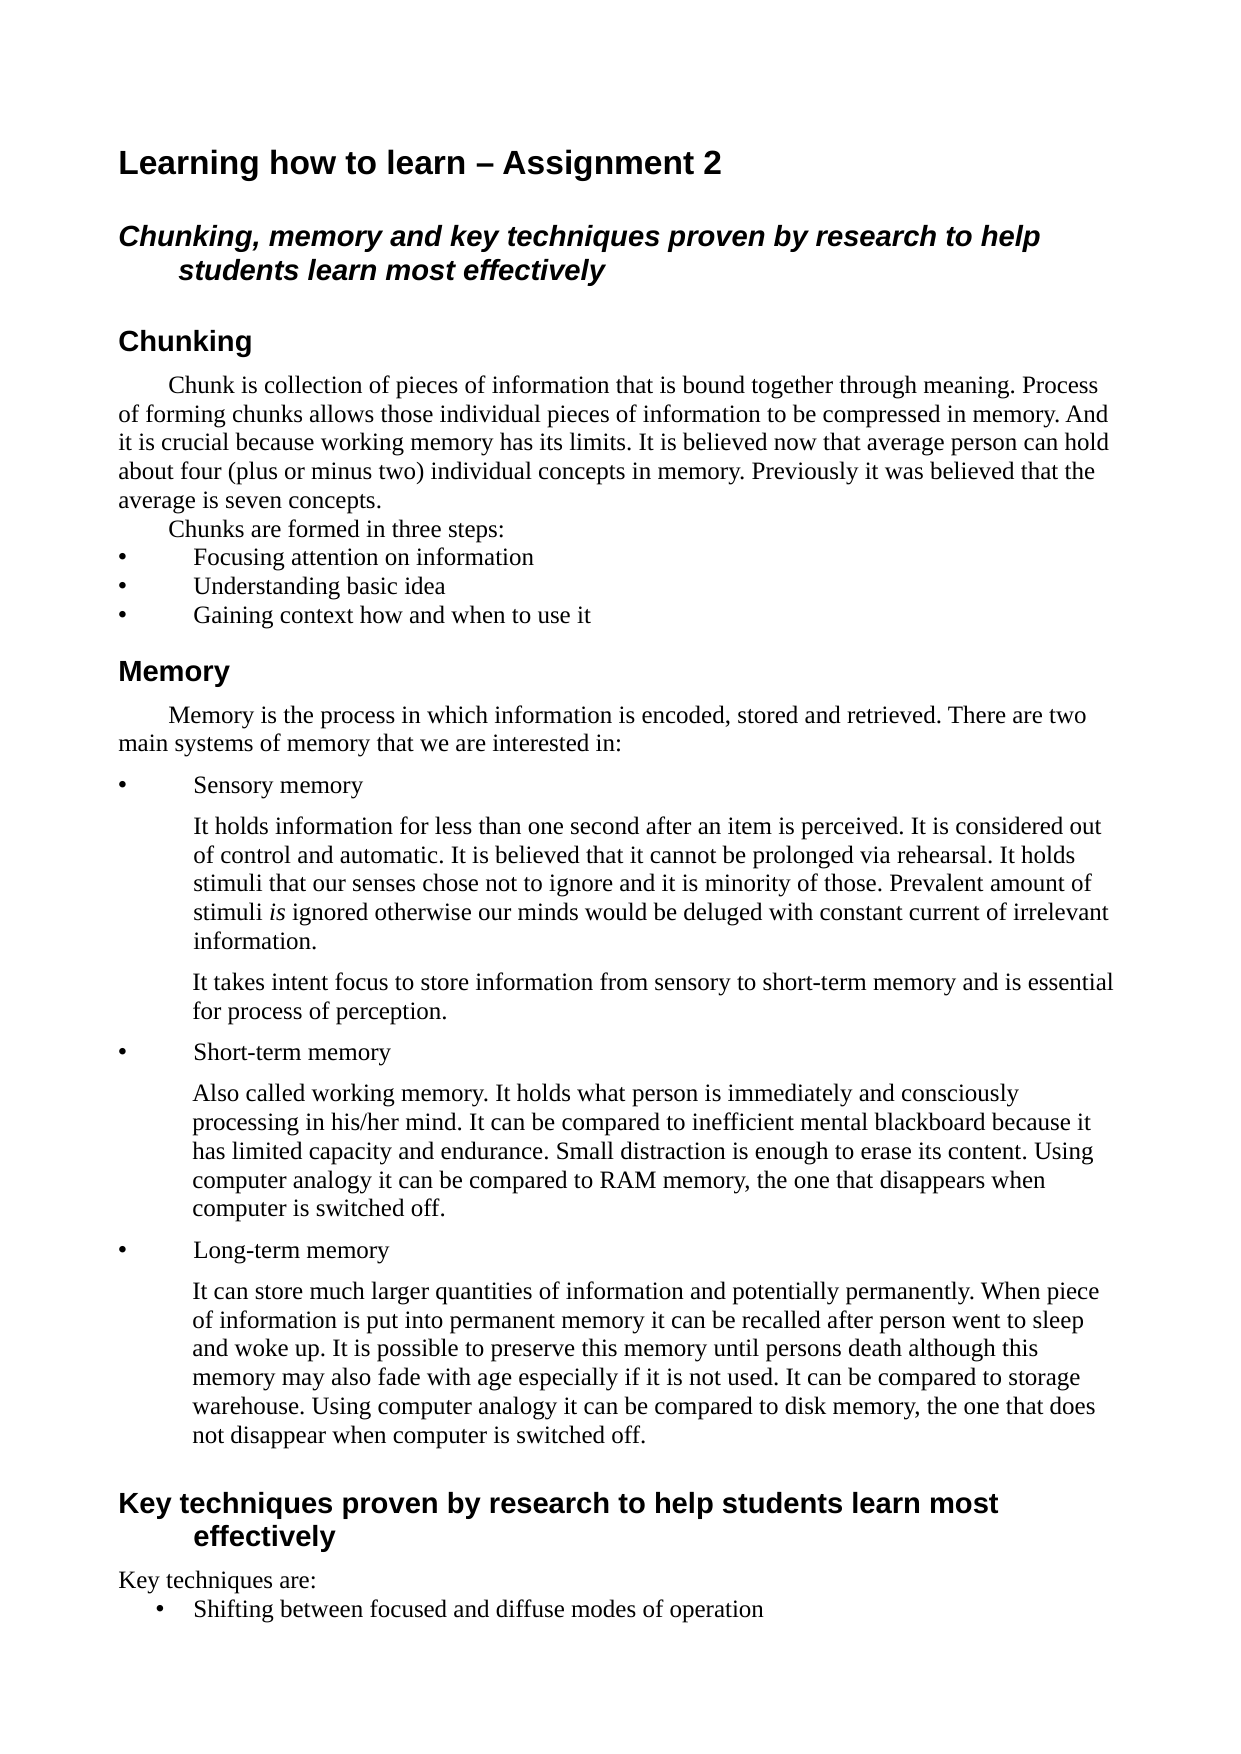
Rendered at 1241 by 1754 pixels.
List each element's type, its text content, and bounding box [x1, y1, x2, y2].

subtitle Chunking, memory and key techniques proven by research to help students learn most effectively [118, 219, 1122, 286]
list Shifting between focused and diffuse modes of operation [156, 1594, 1122, 1623]
list Short-term memory [118, 1037, 1122, 1066]
list Sensory memory [118, 770, 1122, 798]
list It takes intent focus to store information from sensory to short-term memory and is essential for process of perception. [192, 967, 1122, 1025]
subtitle Key techniques proven by research to help students learn most effectively [118, 1486, 1122, 1553]
subtitle Memory [118, 654, 1122, 687]
text Key techniques are: [118, 1566, 1122, 1594]
text Memory is the process in which information is encoded, stored and retrieved. There are two main systems of memory that we are interested in: [118, 700, 1122, 757]
text Chunks are formed in three steps: [118, 514, 1122, 542]
list Focusing attention on information [118, 542, 1122, 571]
text Chunk is collection of pieces of information that is bound together through meaning. Process of forming chunks allows those individual pieces of information to be compressed in memory. And it is crucial because working memory has its limits. It is believed now that average person can hold about four (plus or minus two) individual concepts in memory. Previously it was believed that the average is seven concepts. [118, 370, 1122, 514]
list Gaining context how and when to use it [118, 600, 1122, 629]
list It holds information for less than one second after an item is perceived. It is considered out of control and automatic. It is believed that it cannot be prolonged via rehearsal. It holds stimuli that our senses chose not to ignore and it is minority of those. Prevalent amount of stimuli is ignored otherwise our minds would be deluged with constant current of irrelevant information. [156, 811, 1122, 955]
subtitle Learning how to learn – Assignment 2 [118, 143, 1122, 182]
list Also called working memory. It holds what person is immediately and consciously processing in his/her mind. It can be compared to inefficient mental blackboard because it has limited capacity and endurance. Small distraction is enough to erase its content. Using computer analogy it can be compared to RAM memory, the one that disappears when computer is switched off. [192, 1078, 1122, 1222]
list It can store much larger quantities of information and potentially permanently. When piece of information is put into permanent memory it can be recalled after person went to sleep and woke up. It is possible to preserve this memory until persons death although this memory may also fade with age especially if it is not used. It can be compared to storage warehouse. Using computer analogy it can be compared to disk memory, the one that does not disappear when computer is switched off. [192, 1276, 1122, 1448]
list Long-term memory [118, 1235, 1122, 1263]
list Understanding basic idea [118, 571, 1122, 600]
subtitle Chunking [118, 324, 1122, 357]
